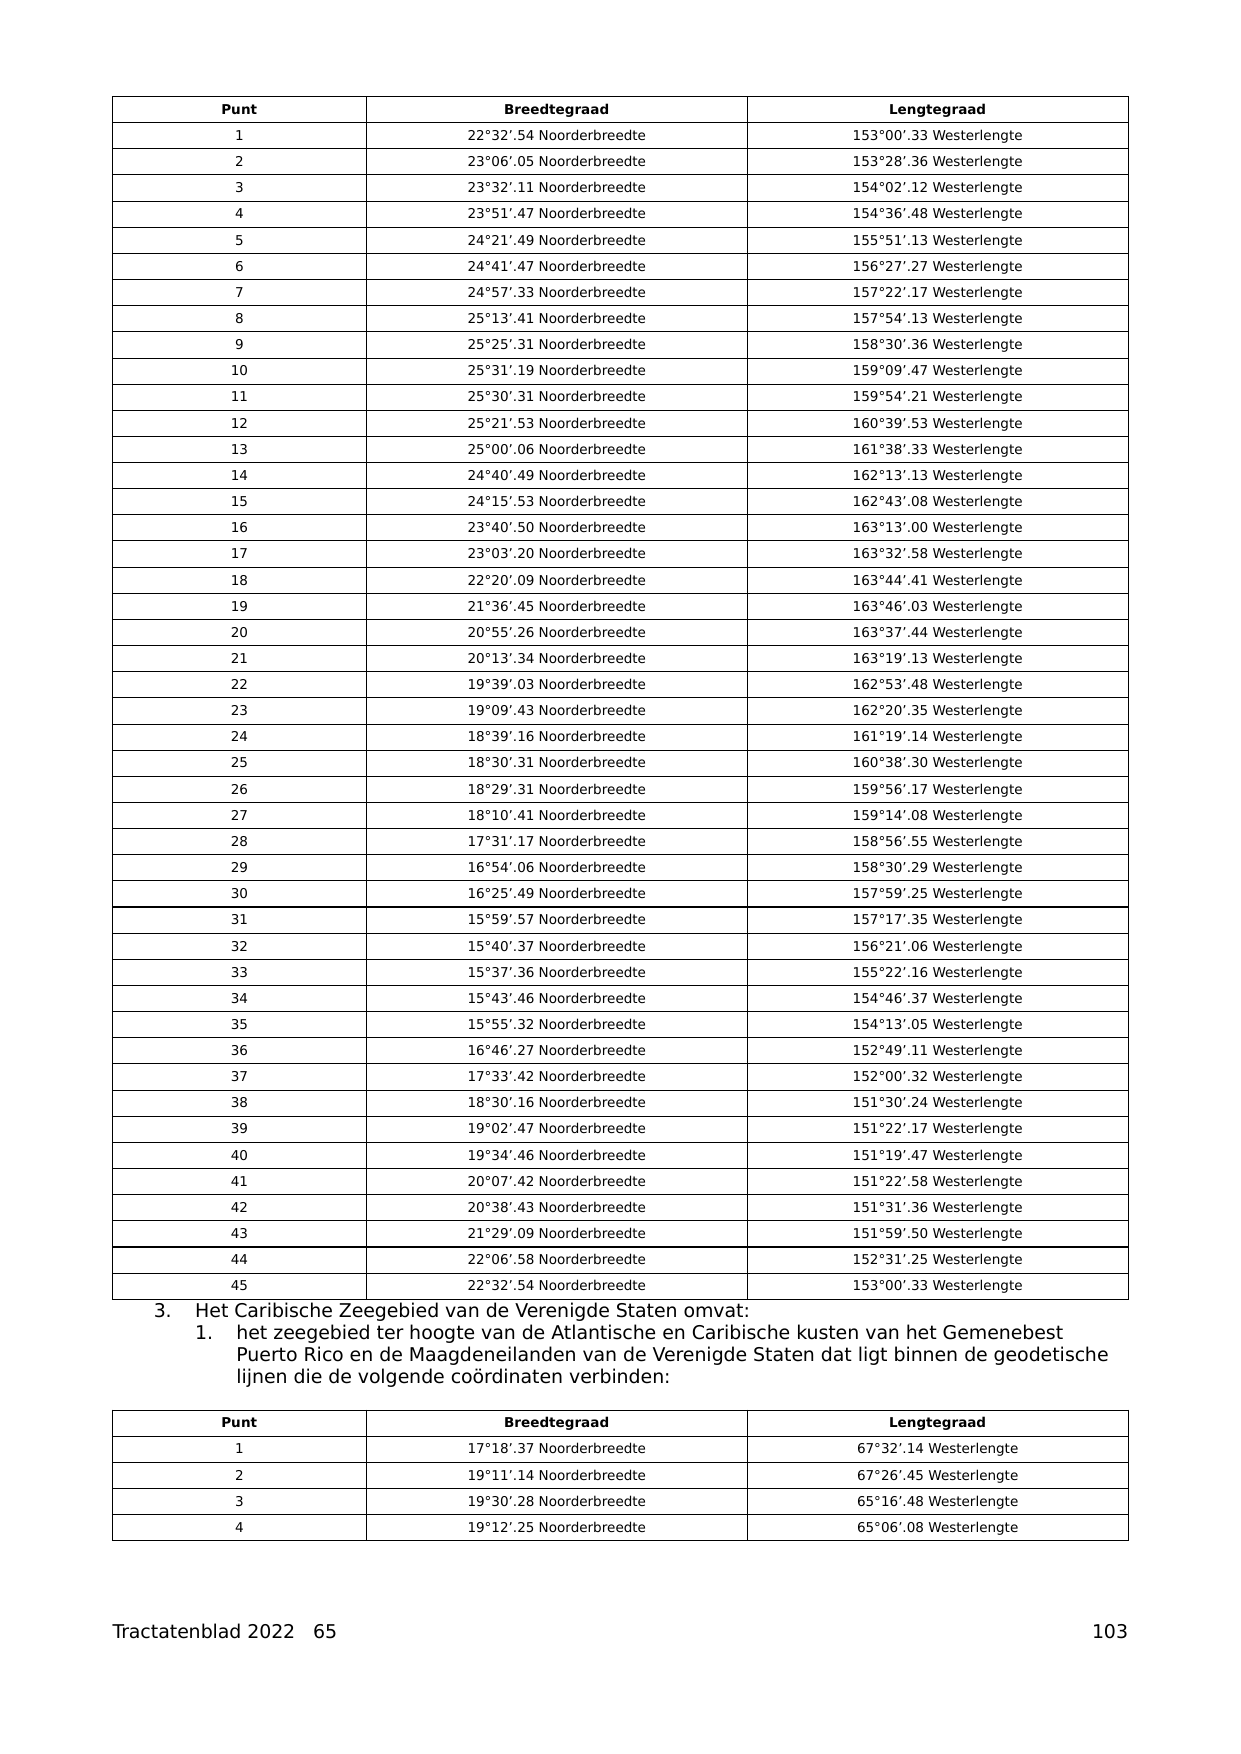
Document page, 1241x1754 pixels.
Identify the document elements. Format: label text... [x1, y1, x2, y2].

table_cell 25°30’.31 Noorderbreedte [367, 385, 747, 410]
table_cell 2 [113, 1463, 366, 1488]
table_cell 163°37’.44 Westerlengte [748, 620, 1128, 645]
table_cell 23°03’.20 Noorderbreedte [367, 541, 747, 567]
table_cell 157°59’.25 Westerlengte [748, 881, 1128, 906]
table_cell 17°31’.17 Noorderbreedte [367, 829, 747, 854]
table_cell 159°14’.08 Westerlengte [748, 803, 1128, 828]
table_cell 160°38’.30 Westerlengte [748, 751, 1128, 776]
table_cell 15°59’.57 Noorderbreedte [367, 908, 747, 933]
table_cell 23°51’.47 Noorderbreedte [367, 202, 747, 227]
table_cell 18°30’.31 Noorderbreedte [367, 751, 747, 776]
table_cell 16°25’.49 Noorderbreedte [367, 881, 747, 906]
table_cell 18°10’.41 Noorderbreedte [367, 803, 747, 828]
table_cell 39 [113, 1117, 366, 1142]
table_cell 154°13’.05 Westerlengte [748, 1012, 1128, 1037]
table_cell 19 [113, 594, 366, 619]
table_cell 151°22’.58 Westerlengte [748, 1169, 1128, 1194]
table_cell 151°31’.36 Westerlengte [748, 1195, 1128, 1220]
table_cell 20°55’.26 Noorderbreedte [367, 620, 747, 645]
table_cell 4 [113, 202, 366, 227]
table_cell 153°00’.33 Westerlengte [748, 123, 1128, 148]
table_cell 67°32’.14 Westerlengte [748, 1437, 1128, 1462]
table_cell 31 [113, 908, 366, 933]
table_cell 152°49’.11 Westerlengte [748, 1038, 1128, 1063]
table_cell 162°53’.48 Westerlengte [748, 672, 1128, 697]
table_cell 25°13’.41 Noorderbreedte [367, 306, 747, 331]
table_cell 23°40’.50 Noorderbreedte [367, 515, 747, 540]
table_cell 22°32’.54 Noorderbreedte [367, 1274, 747, 1299]
table_cell 19°30’.28 Noorderbreedte [367, 1489, 747, 1514]
table_cell 44 [113, 1248, 366, 1272]
table_cell 154°02’.12 Westerlengte [748, 175, 1128, 201]
table_cell 19°34’.46 Noorderbreedte [367, 1143, 747, 1168]
table_header Breedtegraad [367, 97, 747, 122]
table_cell 20°13’.34 Noorderbreedte [367, 646, 747, 671]
table_cell 159°54’.21 Westerlengte [748, 385, 1128, 410]
table_cell 18°39’.16 Noorderbreedte [367, 725, 747, 749]
table_cell 13 [113, 437, 366, 462]
table_cell 163°32’.58 Westerlengte [748, 541, 1128, 567]
table_header Lengtegraad [748, 97, 1128, 122]
table_cell 29 [113, 855, 366, 880]
table_cell 151°59’.50 Westerlengte [748, 1221, 1128, 1246]
table_cell 1 [113, 1437, 366, 1462]
table_cell 155°51’.13 Westerlengte [748, 228, 1128, 253]
table_header Punt [113, 1411, 366, 1436]
table_cell 163°46’.03 Westerlengte [748, 594, 1128, 619]
table_cell 8 [113, 306, 366, 331]
table_cell 30 [113, 881, 366, 906]
table_cell 43 [113, 1221, 366, 1246]
table_cell 6 [113, 254, 366, 279]
table_cell 21 [113, 646, 366, 671]
table_cell 1 [113, 123, 366, 148]
text 1. het zeegebied ter hoogte van de Atlantische en Caribische kusten van het Gemenebest Puerto Rico en de Maagdeneilanden van de Verenigde Staten dat ligt binnen de geodetische lijnen die de volgende coördinaten verbinden: [195, 1322, 1128, 1388]
table_cell 15°55’.32 Noorderbreedte [367, 1012, 747, 1037]
table_cell 26 [113, 777, 366, 802]
table_cell 24°41’.47 Noorderbreedte [367, 254, 747, 279]
table_cell 159°09’.47 Westerlengte [748, 359, 1128, 383]
table_cell 37 [113, 1064, 366, 1089]
table_cell 156°27’.27 Westerlengte [748, 254, 1128, 279]
table_cell 67°26’.45 Westerlengte [748, 1463, 1128, 1488]
table_cell 33 [113, 960, 366, 985]
table_cell 20°07’.42 Noorderbreedte [367, 1169, 747, 1194]
table_cell 157°17’.35 Westerlengte [748, 908, 1128, 933]
table_cell 3 [113, 175, 366, 201]
table_cell 162°20’.35 Westerlengte [748, 698, 1128, 723]
table_cell 19°09’.43 Noorderbreedte [367, 698, 747, 723]
table_cell 19°12’.25 Noorderbreedte [367, 1515, 747, 1540]
table_cell 32 [113, 934, 366, 959]
table_cell 38 [113, 1091, 366, 1116]
table_cell 24°21’.49 Noorderbreedte [367, 228, 747, 253]
table_cell 158°30’.36 Westerlengte [748, 332, 1128, 357]
table_cell 16 [113, 515, 366, 540]
table_cell 27 [113, 803, 366, 828]
table_cell 42 [113, 1195, 366, 1220]
table_cell 2 [113, 149, 366, 174]
table_cell 23°32’.11 Noorderbreedte [367, 175, 747, 201]
table_cell 16°46’.27 Noorderbreedte [367, 1038, 747, 1063]
table_cell 154°46’.37 Westerlengte [748, 986, 1128, 1011]
table_cell 28 [113, 829, 366, 854]
table_cell 18 [113, 568, 366, 593]
table_cell 163°44’.41 Westerlengte [748, 568, 1128, 593]
table_header Breedtegraad [367, 1411, 747, 1436]
table_cell 157°22’.17 Westerlengte [748, 280, 1128, 305]
table_cell 25°00’.06 Noorderbreedte [367, 437, 747, 462]
table_cell 153°28’.36 Westerlengte [748, 149, 1128, 174]
table_cell 22°06’.58 Noorderbreedte [367, 1248, 747, 1272]
table_cell 162°43’.08 Westerlengte [748, 489, 1128, 514]
table_cell 22 [113, 672, 366, 697]
table_cell 24°40’.49 Noorderbreedte [367, 463, 747, 488]
table_cell 18°29’.31 Noorderbreedte [367, 777, 747, 802]
table_cell 22°32’.54 Noorderbreedte [367, 123, 747, 148]
table_cell 161°19’.14 Westerlengte [748, 725, 1128, 749]
table_cell 152°00’.32 Westerlengte [748, 1064, 1128, 1089]
table_cell 15°37’.36 Noorderbreedte [367, 960, 747, 985]
table_cell 19°02’.47 Noorderbreedte [367, 1117, 747, 1142]
table_cell 154°36’.48 Westerlengte [748, 202, 1128, 227]
table_cell 161°38’.33 Westerlengte [748, 437, 1128, 462]
table_cell 45 [113, 1274, 366, 1299]
table_cell 17 [113, 541, 366, 567]
table_cell 15°40’.37 Noorderbreedte [367, 934, 747, 959]
table_cell 16°54’.06 Noorderbreedte [367, 855, 747, 880]
table_cell 151°30’.24 Westerlengte [748, 1091, 1128, 1116]
table_cell 5 [113, 228, 366, 253]
table_cell 22°20’.09 Noorderbreedte [367, 568, 747, 593]
table_cell 4 [113, 1515, 366, 1540]
table_cell 24°57’.33 Noorderbreedte [367, 280, 747, 305]
table_cell 9 [113, 332, 366, 357]
table_cell 17°33’.42 Noorderbreedte [367, 1064, 747, 1089]
table_cell 15 [113, 489, 366, 514]
table_cell 18°30’.16 Noorderbreedte [367, 1091, 747, 1116]
table_cell 36 [113, 1038, 366, 1063]
table_cell 23°06’.05 Noorderbreedte [367, 149, 747, 174]
table_cell 158°56’.55 Westerlengte [748, 829, 1128, 854]
table_cell 19°39’.03 Noorderbreedte [367, 672, 747, 697]
table_cell 19°11’.14 Noorderbreedte [367, 1463, 747, 1488]
table_cell 157°54’.13 Westerlengte [748, 306, 1128, 331]
text 3. Het Caribische Zeegebied van de Verenigde Staten omvat: [153, 1300, 1128, 1322]
table_cell 3 [113, 1489, 366, 1514]
table_cell 24 [113, 725, 366, 749]
table_cell 163°13’.00 Westerlengte [748, 515, 1128, 540]
table_cell 25 [113, 751, 366, 776]
table_cell 24°15’.53 Noorderbreedte [367, 489, 747, 514]
table_cell 159°56’.17 Westerlengte [748, 777, 1128, 802]
table_cell 155°22’.16 Westerlengte [748, 960, 1128, 985]
table_cell 11 [113, 385, 366, 410]
table_cell 15°43’.46 Noorderbreedte [367, 986, 747, 1011]
table_cell 17°18’.37 Noorderbreedte [367, 1437, 747, 1462]
table_cell 156°21’.06 Westerlengte [748, 934, 1128, 959]
table_cell 65°16’.48 Westerlengte [748, 1489, 1128, 1514]
table_cell 160°39’.53 Westerlengte [748, 411, 1128, 436]
table_cell 25°25’.31 Noorderbreedte [367, 332, 747, 357]
table_cell 10 [113, 359, 366, 383]
table_cell 162°13’.13 Westerlengte [748, 463, 1128, 488]
table_cell 151°19’.47 Westerlengte [748, 1143, 1128, 1168]
table_cell 153°00’.33 Westerlengte [748, 1274, 1128, 1299]
table_cell 40 [113, 1143, 366, 1168]
table_cell 20 [113, 620, 366, 645]
table_cell 21°36’.45 Noorderbreedte [367, 594, 747, 619]
table_cell 20°38’.43 Noorderbreedte [367, 1195, 747, 1220]
table_cell 151°22’.17 Westerlengte [748, 1117, 1128, 1142]
table_cell 23 [113, 698, 366, 723]
table_cell 7 [113, 280, 366, 305]
table_cell 41 [113, 1169, 366, 1194]
table_cell 34 [113, 986, 366, 1011]
table_header Punt [113, 97, 366, 122]
table_header Lengtegraad [748, 1411, 1128, 1436]
table_cell 65°06’.08 Westerlengte [748, 1515, 1128, 1540]
table_cell 152°31’.25 Westerlengte [748, 1248, 1128, 1272]
table_cell 12 [113, 411, 366, 436]
table_cell 163°19’.13 Westerlengte [748, 646, 1128, 671]
table_cell 35 [113, 1012, 366, 1037]
table_cell 25°31’.19 Noorderbreedte [367, 359, 747, 383]
table_cell 14 [113, 463, 366, 488]
table_cell 21°29’.09 Noorderbreedte [367, 1221, 747, 1246]
table_cell 25°21’.53 Noorderbreedte [367, 411, 747, 436]
table_cell 158°30’.29 Westerlengte [748, 855, 1128, 880]
